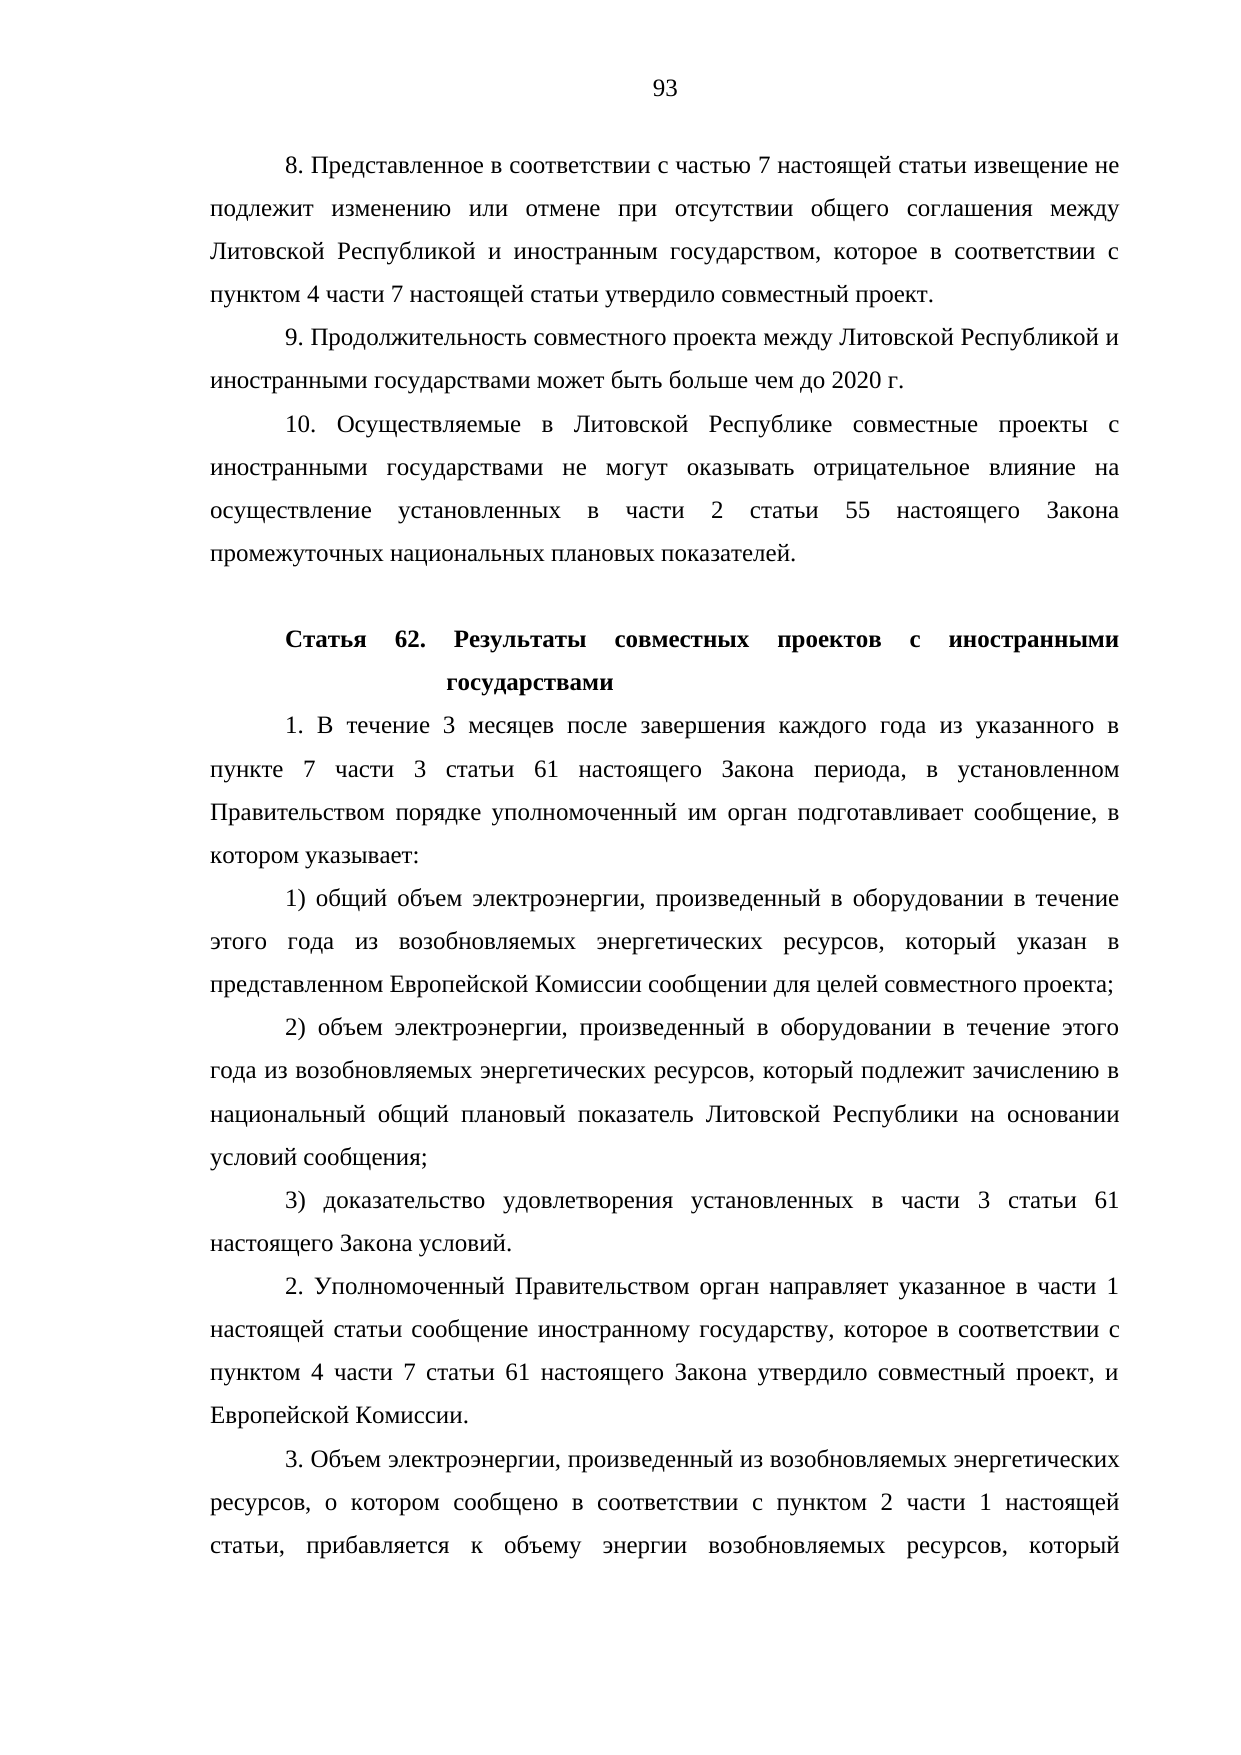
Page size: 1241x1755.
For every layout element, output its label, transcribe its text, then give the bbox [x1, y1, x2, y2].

text 10. Осуществляемые в Литовской Республике совместные проекты с иностранными государствами не могут оказывать отрицательное влияние на осуществление установленных в части 2 статьи 55 настоящего Закона промежуточных национальных плановых показателей. [210, 409, 1120, 567]
text 2) объем электроэнергии, произведенный в оборудовании в течение этого года из возобновляемых энергетических ресурсов, который подлежит зачислению в национальный общий плановый показатель Литовской Республики на основании условий сообщения; [210, 1012, 1120, 1171]
text 9. Продолжительность совместного проекта между Литовской Республикой и иностранными государствами может быть больше чем до 2020 г. [210, 322, 1120, 394]
text 8. Представленное в соответствии с частью 7 настоящей статьи извещение не подлежит изменению или отмене при отсутствии общего соглашения между Литовской Республикой и иностранным государством, которое в соответствии с пунктом 4 части 7 настоящей статьи утвердило совместный проект. [210, 150, 1120, 308]
text 2. Уполномоченный Правительством орган направляет указанное в части 1 настоящей статьи сообщение иностранному государству, которое в соответствии с пунктом 4 части 7 статьи 61 настоящего Закона утвердило совместный проект, и Европейской Комиссии. [210, 1271, 1120, 1429]
text 1. В течение 3 месяцев после завершения каждого года из указанного в пункте 7 части 3 статьи 61 настоящего Закона периода, в установленном Правительством порядке уполномоченный им орган подготавливает сообщение, в котором указывает: [210, 711, 1120, 869]
text 3) доказательство удовлетворения установленных в части 3 статьи 61 настоящего Закона условий. [210, 1185, 1120, 1257]
text 3. Объем электроэнергии, произведенный из возобновляемых энергетических ресурсов, о котором сообщено в соответствии с пунктом 2 части 1 настоящей статьи, прибавляется к объему энергии возобновляемых ресурсов, который [210, 1444, 1120, 1559]
text Статья 62. Результаты совместных проектов с иностранными государствами [285, 624, 1120, 696]
text 1) общий объем электроэнергии, произведенный в оборудовании в течение этого года из возобновляемых энергетических ресурсов, который указан в представленном Европейской Комиссии сообщении для целей совместного проекта; [210, 883, 1120, 998]
